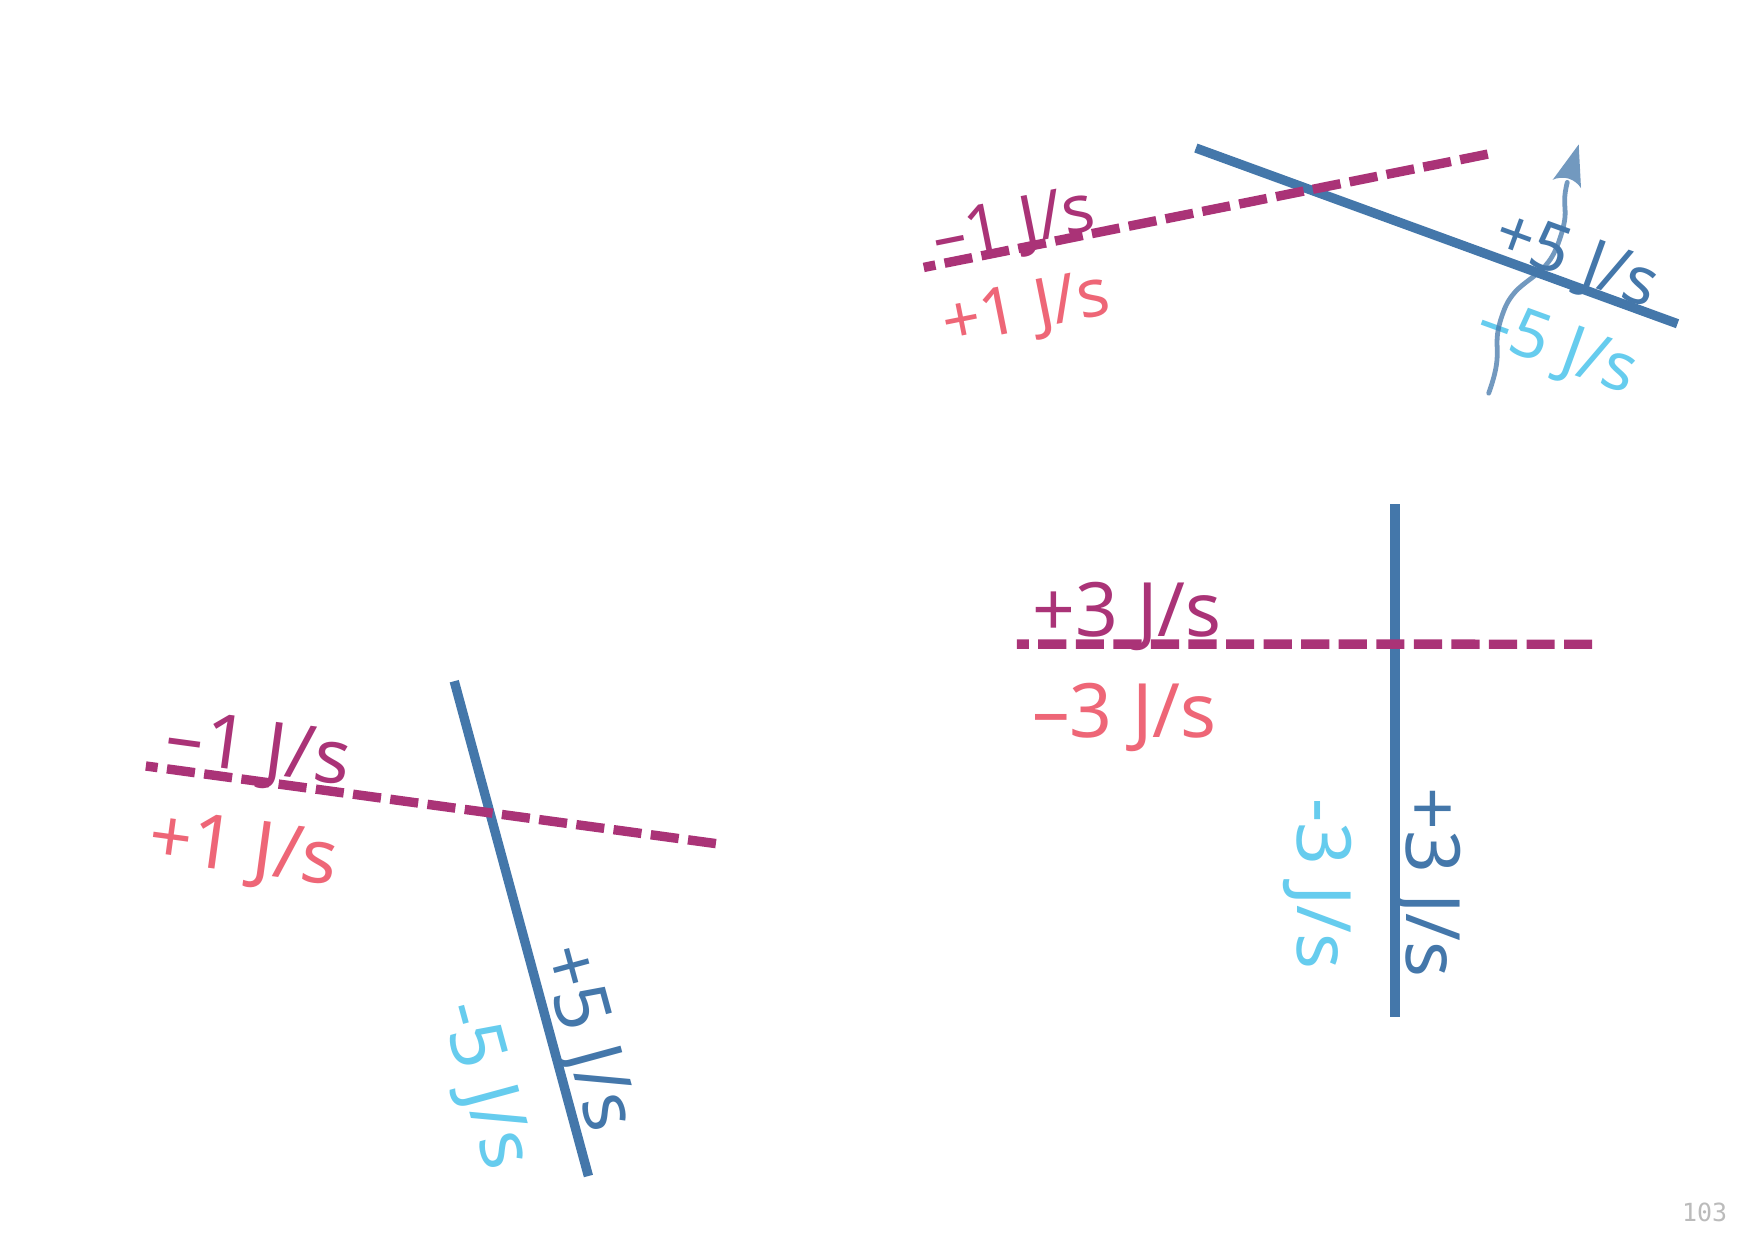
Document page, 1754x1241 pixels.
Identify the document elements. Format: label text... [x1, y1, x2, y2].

text_box [240, 774, 268, 786]
text_box [203, 769, 233, 783]
text_box [464, 804, 494, 818]
text_box [1263, 639, 1292, 649]
text_box –1 J/s [148, 671, 385, 792]
text_box [1459, 149, 1489, 165]
text_box [1036, 243, 1047, 247]
text_box [1301, 639, 1330, 649]
text_box -5 J/s [432, 959, 575, 1189]
text_box [1150, 639, 1180, 649]
text_box [1451, 639, 1480, 649]
text_box [166, 764, 196, 778]
text_box [1385, 164, 1416, 180]
text_box [538, 814, 568, 829]
text_box +5 J/s [1475, 171, 1702, 321]
text_box [1311, 179, 1342, 194]
text_box –5 J/s [1446, 255, 1669, 411]
text_box [1226, 639, 1255, 649]
text_box [1038, 639, 1067, 649]
text_box [650, 830, 680, 844]
text_box [1128, 216, 1158, 229]
text_box +3 J/s [1404, 773, 1495, 1007]
text_box [315, 784, 345, 798]
text_box [277, 779, 308, 793]
text_box [1164, 208, 1195, 224]
text_box +5 J/s [534, 914, 683, 1164]
text_box +3 J/s [1017, 548, 1251, 639]
text_box –1 J/s [907, 143, 1144, 268]
text_box +1 J/s [131, 771, 376, 892]
text_box [1201, 201, 1231, 217]
text_box [501, 809, 531, 823]
text_box [687, 835, 717, 849]
text_box [1016, 639, 1029, 649]
text_box [612, 825, 643, 839]
text_box [145, 761, 159, 772]
text_box [1564, 639, 1593, 649]
text_box [389, 794, 419, 808]
text_box [1376, 639, 1405, 649]
text_box [1075, 639, 1104, 649]
text_box [1238, 193, 1268, 209]
text_box [1113, 639, 1142, 649]
text_box -3 J/s [1294, 783, 1385, 997]
text_box [352, 789, 382, 803]
text_box [1188, 639, 1217, 649]
text_box [1488, 639, 1518, 649]
text_box [1055, 236, 1084, 243]
text_box [1422, 156, 1452, 172]
text_box [426, 799, 457, 813]
text_box [575, 819, 605, 834]
text_box [1018, 247, 1030, 251]
text_box [981, 251, 1010, 258]
text_box [1275, 186, 1305, 202]
text_box [944, 258, 973, 266]
text_box [1413, 639, 1443, 649]
text_box [1338, 639, 1367, 649]
text_box +1 J/s [917, 225, 1163, 352]
text_box [923, 266, 936, 270]
text_box [1526, 639, 1555, 649]
text_box –3 J/s [1017, 649, 1251, 740]
text_box [1348, 171, 1379, 187]
text_box [1092, 229, 1120, 236]
